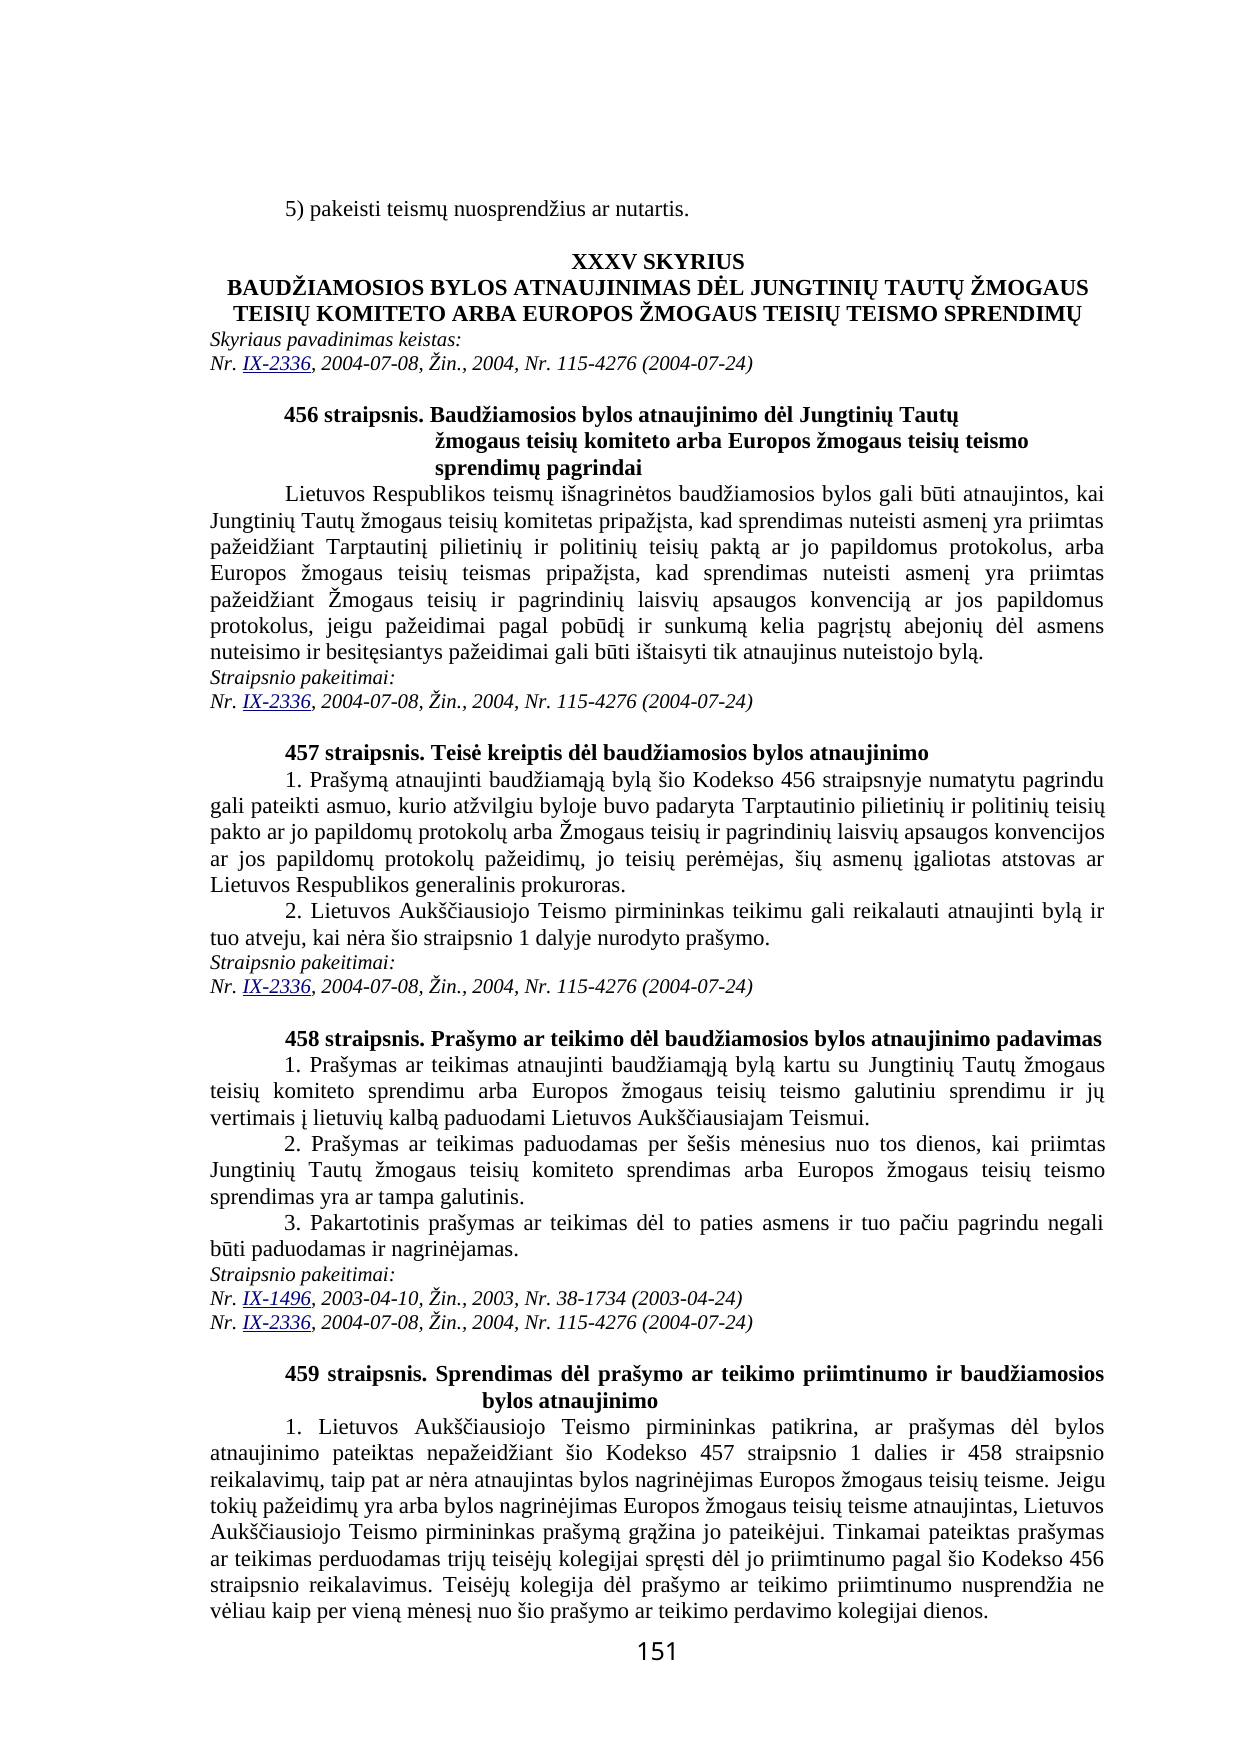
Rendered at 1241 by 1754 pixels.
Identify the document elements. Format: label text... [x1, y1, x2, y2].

text 5) pakeisti teismų nuosprendžius ar nutartis. [210, 195, 1106, 221]
text Nr. IX-2336, 2004-07-08, Žin., 2004, Nr. 115-4276 (2004-07-24) [210, 974, 1106, 998]
text Nr. IX-2336, 2004-07-08, Žin., 2004, Nr. 115-4276 (2004-07-24) [210, 351, 1106, 375]
text Straipsnio pakeitimai: [210, 950, 1106, 974]
text 2. Prašymas ar teikimas paduodamas per šešis mėnesius nuo tos dienos, kai priimtas Jungtinių Tautų žmogaus teisių komiteto sprendimas arba Europos žmogaus teisių teismo sprendimas yra ar tampa galutinis. [210, 1130, 1106, 1209]
text 456 straipsnis. Baudžiamosios bylos atnaujinimo dėl Jungtinių Tautų [210, 401, 1106, 428]
text Skyriaus pavadinimas keistas: [210, 327, 1106, 351]
text sprendimų pagrindai [360, 454, 1106, 480]
text 1. Prašymą atnaujinti baudžiamąją bylą šio Kodekso 456 straipsnyje numatytu pagrindu gali pateikti asmuo, kurio atžvilgiu byloje buvo padaryta Tarptautinio pilietinių ir politinių teisių pakto ar jo papildomų protokolų arba Žmogaus teisių ir pagrindinių laisvių apsaugos konvencijos ar jos papildomų protokolų pažeidimų, jo teisių perėmėjas, šių asmenų įgaliotas atstovas ar Lietuvos Respublikos generalinis prokuroras. [210, 766, 1106, 897]
text 459 straipsnis. Sprendimas dėl prašymo ar teikimo priimtinumo ir baudžiamosios bylos atnaujinimo [285, 1360, 1106, 1413]
text Nr. IX-2336, 2004-07-08, Žin., 2004, Nr. 115-4276 (2004-07-24) [210, 689, 1106, 713]
text XXXV SKYRIUS [210, 248, 1106, 274]
text 2. Lietuvos Aukščiausiojo Teismo pirmininkas teikimu gali reikalauti atnaujinti bylą ir tuo atveju, kai nėra šio straipsnio 1 dalyje nurodyto prašymo. [210, 897, 1106, 950]
text BAUDŽIAMOSIOS BYLOS ATNAUJINIMAS DĖL JUNGTINIŲ TAUTŲ ŽMOGAUS TEISIŲ KOMITETO ARBA EUROPOS ŽMOGAUS TEISIŲ TEISMO SPRENDIMŲ [210, 274, 1106, 327]
text 1. Prašymas ar teikimas atnaujinti baudžiamąją bylą kartu su Jungtinių Tautų žmogaus teisių komiteto sprendimu arba Europos žmogaus teisių teismo galutiniu sprendimu ir jų vertimais į lietuvių kalbą paduodami Lietuvos Aukščiausiajam Teismui. [210, 1051, 1106, 1130]
text 1. Lietuvos Aukščiausiojo Teismo pirmininkas patikrina, ar prašymas dėl bylos atnaujinimo pateiktas nepažeidžiant šio Kodekso 457 straipsnio 1 dalies ir 458 straipsnio reikalavimų, taip pat ar nėra atnaujintas bylos nagrinėjimas Europos žmogaus teisių teisme. Jeigu tokių pažeidimų yra arba bylos nagrinėjimas Europos žmogaus teisių teisme atnaujintas, Lietuvos Aukščiausiojo Teismo pirmininkas prašymą grąžina jo pateikėjui. Tinkamai pateiktas prašymas ar teikimas perduodamas trijų teisėjų kolegijai spręsti dėl jo priimtinumo pagal šio Kodekso 456 straipsnio reikalavimus. Teisėjų kolegija dėl prašymo ar teikimo priimtinumo nusprendžia ne vėliau kaip per vieną mėnesį nuo šio prašymo ar teikimo perdavimo kolegijai dienos. [210, 1413, 1106, 1624]
text žmogaus teisių komiteto arba Europos žmogaus teisių teismo [360, 428, 1106, 454]
text Nr. IX-1496, 2003-04-10, Žin., 2003, Nr. 38-1734 (2003-04-24) [210, 1286, 1106, 1310]
text Lietuvos Respublikos teismų išnagrinėtos baudžiamosios bylos gali būti atnaujintos, kai Jungtinių Tautų žmogaus teisių komitetas pripažįsta, kad sprendimas nuteisti asmenį yra priimtas pažeidžiant Tarptautinį pilietinių ir politinių teisių paktą ar jo papildomus protokolus, arba Europos žmogaus teisių teismas pripažįsta, kad sprendimas nuteisti asmenį yra priimtas pažeidžiant Žmogaus teisių ir pagrindinių laisvių apsaugos konvenciją ar jos papildomus protokolus, jeigu pažeidimai pagal pobūdį ir sunkumą kelia pagrįstų abejonių dėl asmens nuteisimo ir besitęsiantys pažeidimai gali būti ištaisyti tik atnaujinus nuteistojo bylą. [210, 480, 1106, 665]
text 458 straipsnis. Prašymo ar teikimo dėl baudžiamosios bylos atnaujinimo padavimas [285, 1024, 1106, 1051]
text Straipsnio pakeitimai: [210, 665, 1106, 689]
text 3. Pakartotinis prašymas ar teikimas dėl to paties asmens ir tuo pačiu pagrindu negali būti paduodamas ir nagrinėjamas. [210, 1209, 1106, 1262]
text 457 straipsnis. Teisė kreiptis dėl baudžiamosios bylos atnaujinimo [210, 739, 1106, 766]
text Nr. IX-2336, 2004-07-08, Žin., 2004, Nr. 115-4276 (2004-07-24) [210, 1310, 1106, 1334]
text Straipsnio pakeitimai: [210, 1262, 1106, 1286]
